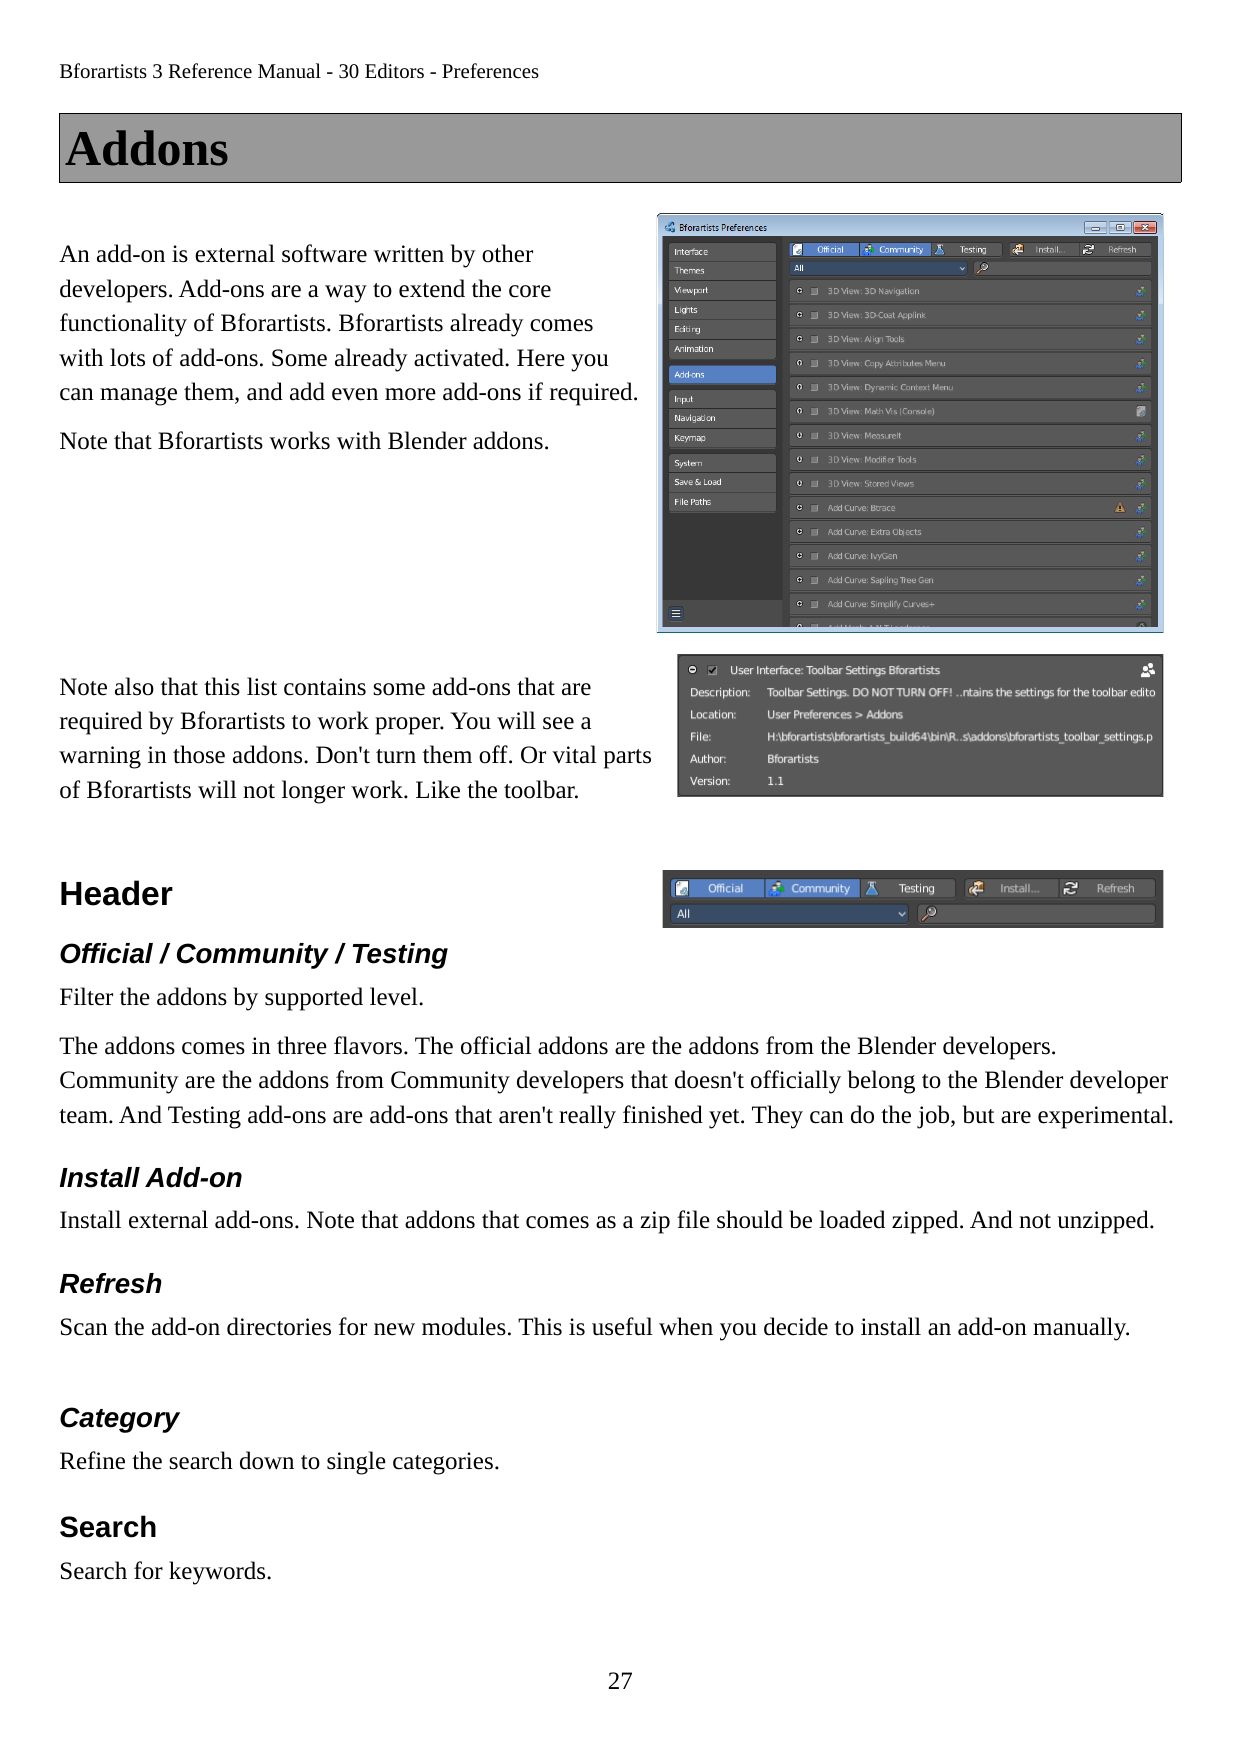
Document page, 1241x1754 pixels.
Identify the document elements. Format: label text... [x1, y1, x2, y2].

text Install external add-ons. Note that addons that comes as a zip file should be loaded zipped. And not unzipped. [59, 1206, 1181, 1234]
text Note that Bforartists works with Blender addons. [59, 426, 656, 455]
text Search for keywords. [59, 1556, 1181, 1585]
text Note also that this list contains some add-ons that are required by Bforartists to work proper. You will see a warning in those addons. Don't turn them off. Or vital parts of Bforartists will not longer work. Like the toolbar. [59, 672, 1181, 804]
text Scan the add-on directories for new modules. This is useful when you decide to install an add-on manually. [59, 1312, 1181, 1340]
picture [656, 213, 1164, 633]
picture [677, 654, 1164, 797]
subtitle Search [59, 1510, 1181, 1544]
subtitle [1164, 874, 1181, 912]
subtitle Refresh [59, 1267, 1181, 1299]
table_header Addons [60, 114, 1181, 182]
text Refine the search down to single categories. [59, 1446, 1181, 1475]
text The addons comes in three flavors. The official addons are the addons from the Blender developers. Community are the addons from Community developers that doesn't officially belong to the Blender developer team. And Testing add-ons are add-ons that aren't really finished yet. They can do the job, but are experimental. [59, 1031, 1181, 1128]
subtitle Header [59, 874, 662, 912]
subtitle Official / Community / Testing [59, 937, 1181, 969]
text Filter the addons by supported level. [59, 982, 1181, 1010]
text An add-on is external software written by other developers. Add-ons are a way to extend the core functionality of Bforartists. Bforartists already comes with lots of add-ons. Some already activated. Here you can manage them, and add even more add-ons if required. [59, 239, 656, 406]
subtitle Category [59, 1402, 1181, 1434]
subtitle Install Add-on [59, 1161, 1181, 1193]
